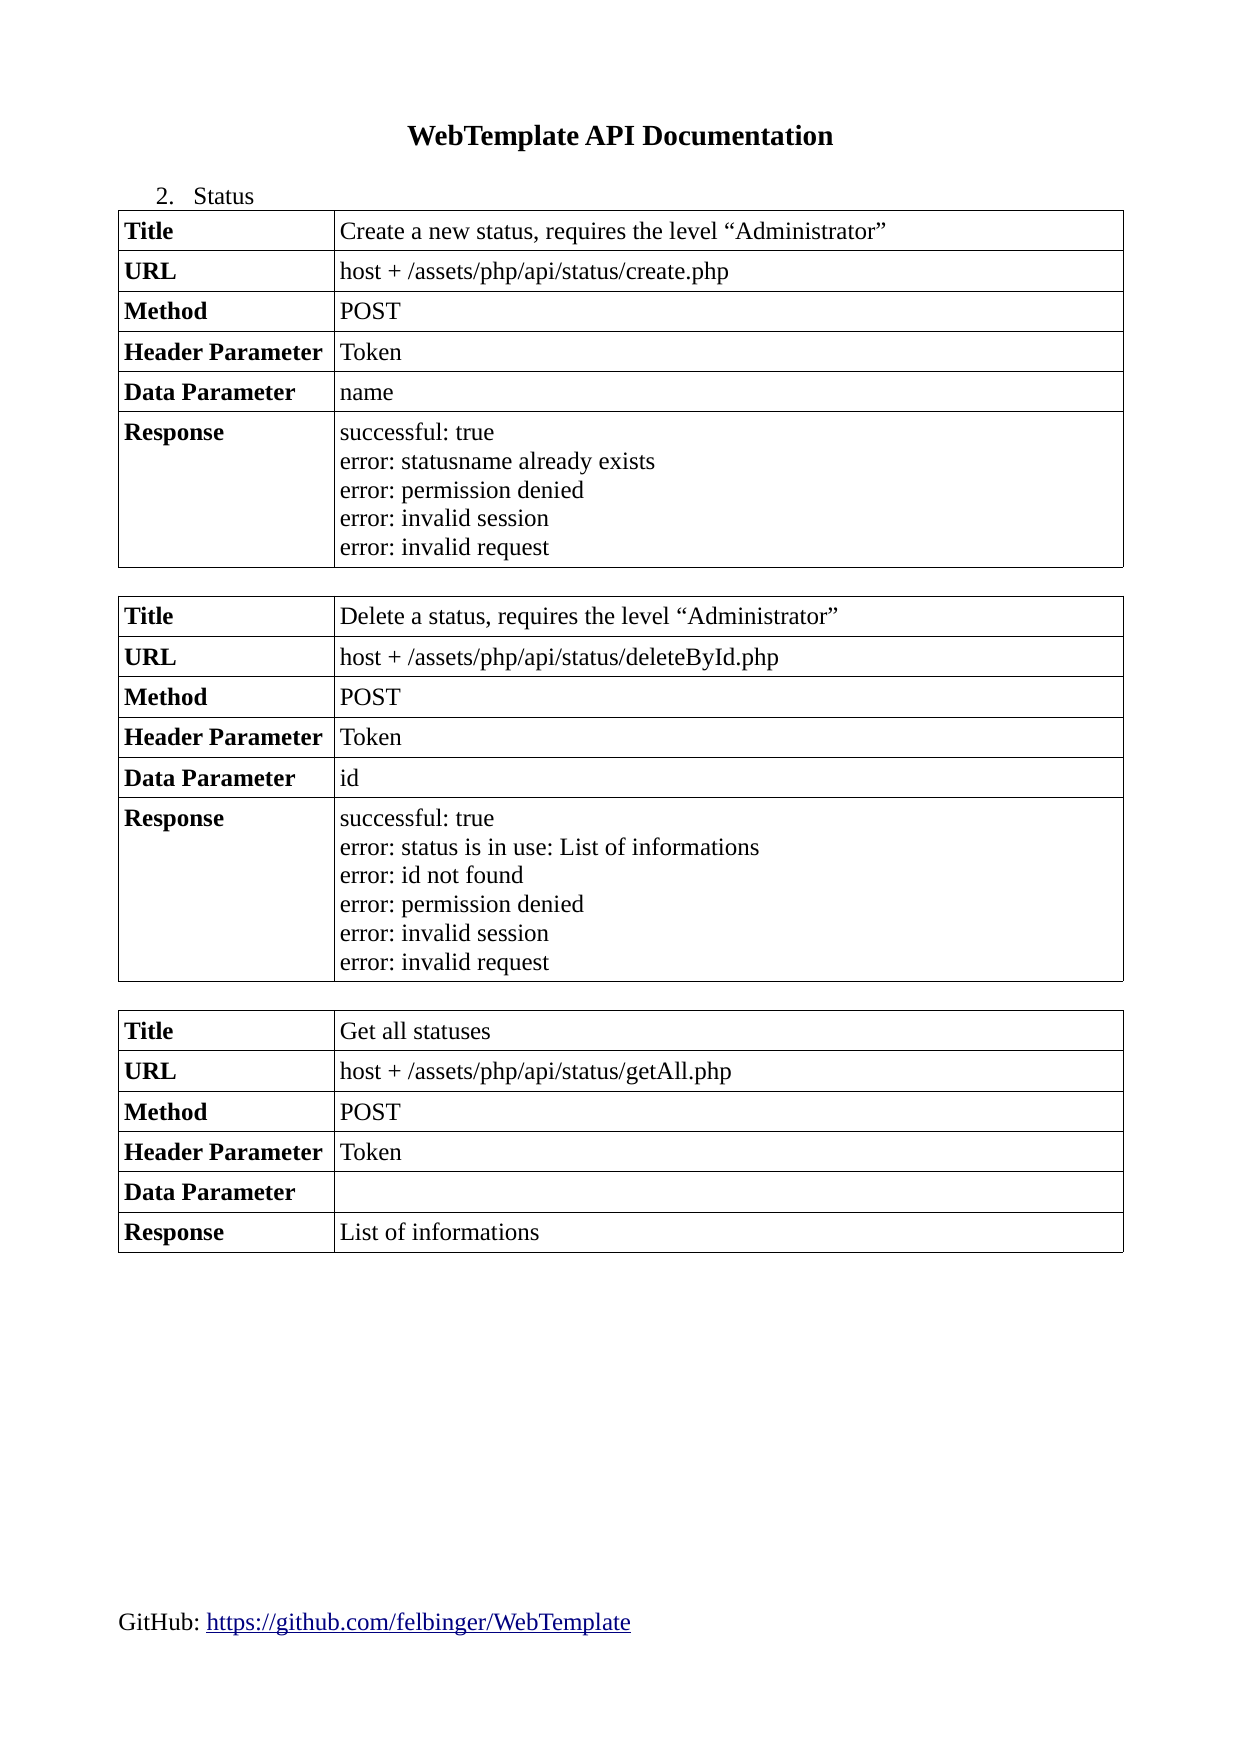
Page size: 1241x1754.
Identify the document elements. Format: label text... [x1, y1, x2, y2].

table_cell Response [119, 412, 334, 567]
table_cell successful: true error: statusname already exists error: permission denied error: invalid session error: invalid request [335, 412, 1123, 567]
table_header Title [119, 597, 334, 636]
table_cell Data Parameter [119, 758, 334, 797]
table_header Get all statuses [335, 1011, 1123, 1050]
table_cell Response [119, 1213, 334, 1252]
table_header Create a new status, requires the level “Administrator” [335, 211, 1123, 250]
table_cell Method [119, 1092, 334, 1131]
table_cell List of informations [335, 1213, 1123, 1252]
table_cell host + /assets/php/api/status/create.php [335, 251, 1123, 291]
list Status [156, 181, 1122, 210]
table_cell Data Parameter [119, 1172, 334, 1212]
table_cell successful: true error: status is in use: List of informations error: id not found error: permission denied error: invalid session error: invalid request [335, 798, 1123, 981]
table_cell Token [335, 718, 1123, 757]
table_cell URL [119, 1051, 334, 1091]
table_cell Method [119, 292, 334, 331]
table_cell Response [119, 798, 334, 981]
table_cell Data Parameter [119, 372, 334, 411]
table_cell Header Parameter [119, 332, 334, 371]
table_cell Token [335, 332, 1123, 371]
table_cell URL [119, 251, 334, 291]
table_header Delete a status, requires the level “Administrator” [335, 597, 1123, 636]
table_cell POST [335, 1092, 1123, 1131]
table_cell POST [335, 292, 1123, 331]
table_cell name [335, 372, 1123, 411]
table_cell URL [119, 637, 334, 676]
table_cell host + /assets/php/api/status/getAll.php [335, 1051, 1123, 1091]
table_cell Header Parameter [119, 718, 334, 757]
table_cell Header Parameter [119, 1132, 334, 1171]
table_header Title [119, 211, 334, 250]
table_cell Token [335, 1132, 1123, 1171]
table_cell id [335, 758, 1123, 797]
table_header Title [119, 1011, 334, 1050]
table_cell host + /assets/php/api/status/deleteById.php [335, 637, 1123, 676]
table_cell Method [119, 677, 334, 717]
table_cell [335, 1172, 1123, 1212]
table_cell POST [335, 677, 1123, 717]
